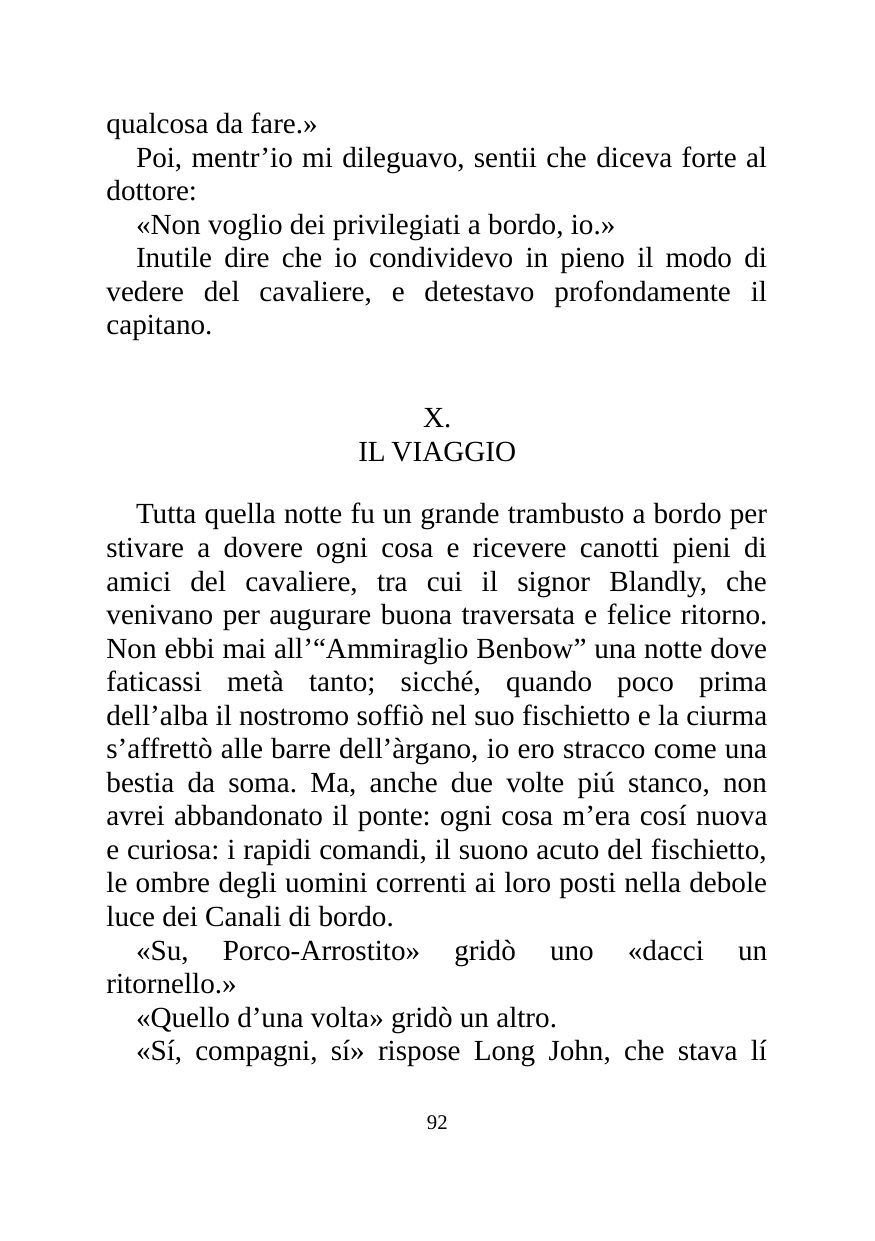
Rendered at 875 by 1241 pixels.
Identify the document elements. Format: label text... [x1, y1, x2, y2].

text «Quello d’una volta» gridò un altro. [106, 1000, 768, 1033]
text Inutile dire che io condividevo in pieno il modo di vedere del cavaliere, e detestavo profondamente il capitano. [106, 240, 768, 341]
text Tutta quella notte fu un grande trambusto a bordo per stivare a dovere ogni cosa e ricevere canotti pieni di amici del cavaliere, tra cui il signor Blandly, che venivano per augurare buona traversata e felice ritorno. Non ebbi mai all’“Ammiraglio Benbow” una notte dove faticassi metà tanto; sicché, quando poco prima dell’alba il nostromo soffiò nel suo fischietto e la ciurma s’affrettò alle barre dell’àrgano, io ero stracco come una bestia da soma. Ma, anche due volte piú stanco, non avrei abbandonato il ponte: ogni cosa m’era cosí nuova e curiosa: i rapidi comandi, il suono acuto del fischietto, le ombre degli uomini correnti ai loro posti nella debole luce dei Canali di bordo. [106, 497, 768, 933]
text «Sí, compagni, sí» rispose Long John, che stava lí [106, 1033, 768, 1067]
text Poi, mentr’io mi dileguavo, sentii che diceva forte al dottore: [106, 140, 768, 207]
text qualcosa da fare.» [106, 106, 768, 140]
text «Non voglio dei privilegiati a bordo, io.» [106, 207, 768, 240]
text «Su, Porco-Arrostito» gridò uno «dacci un ritornello.» [106, 933, 768, 1000]
subtitle X. IL VIAGGIO [106, 400, 768, 467]
